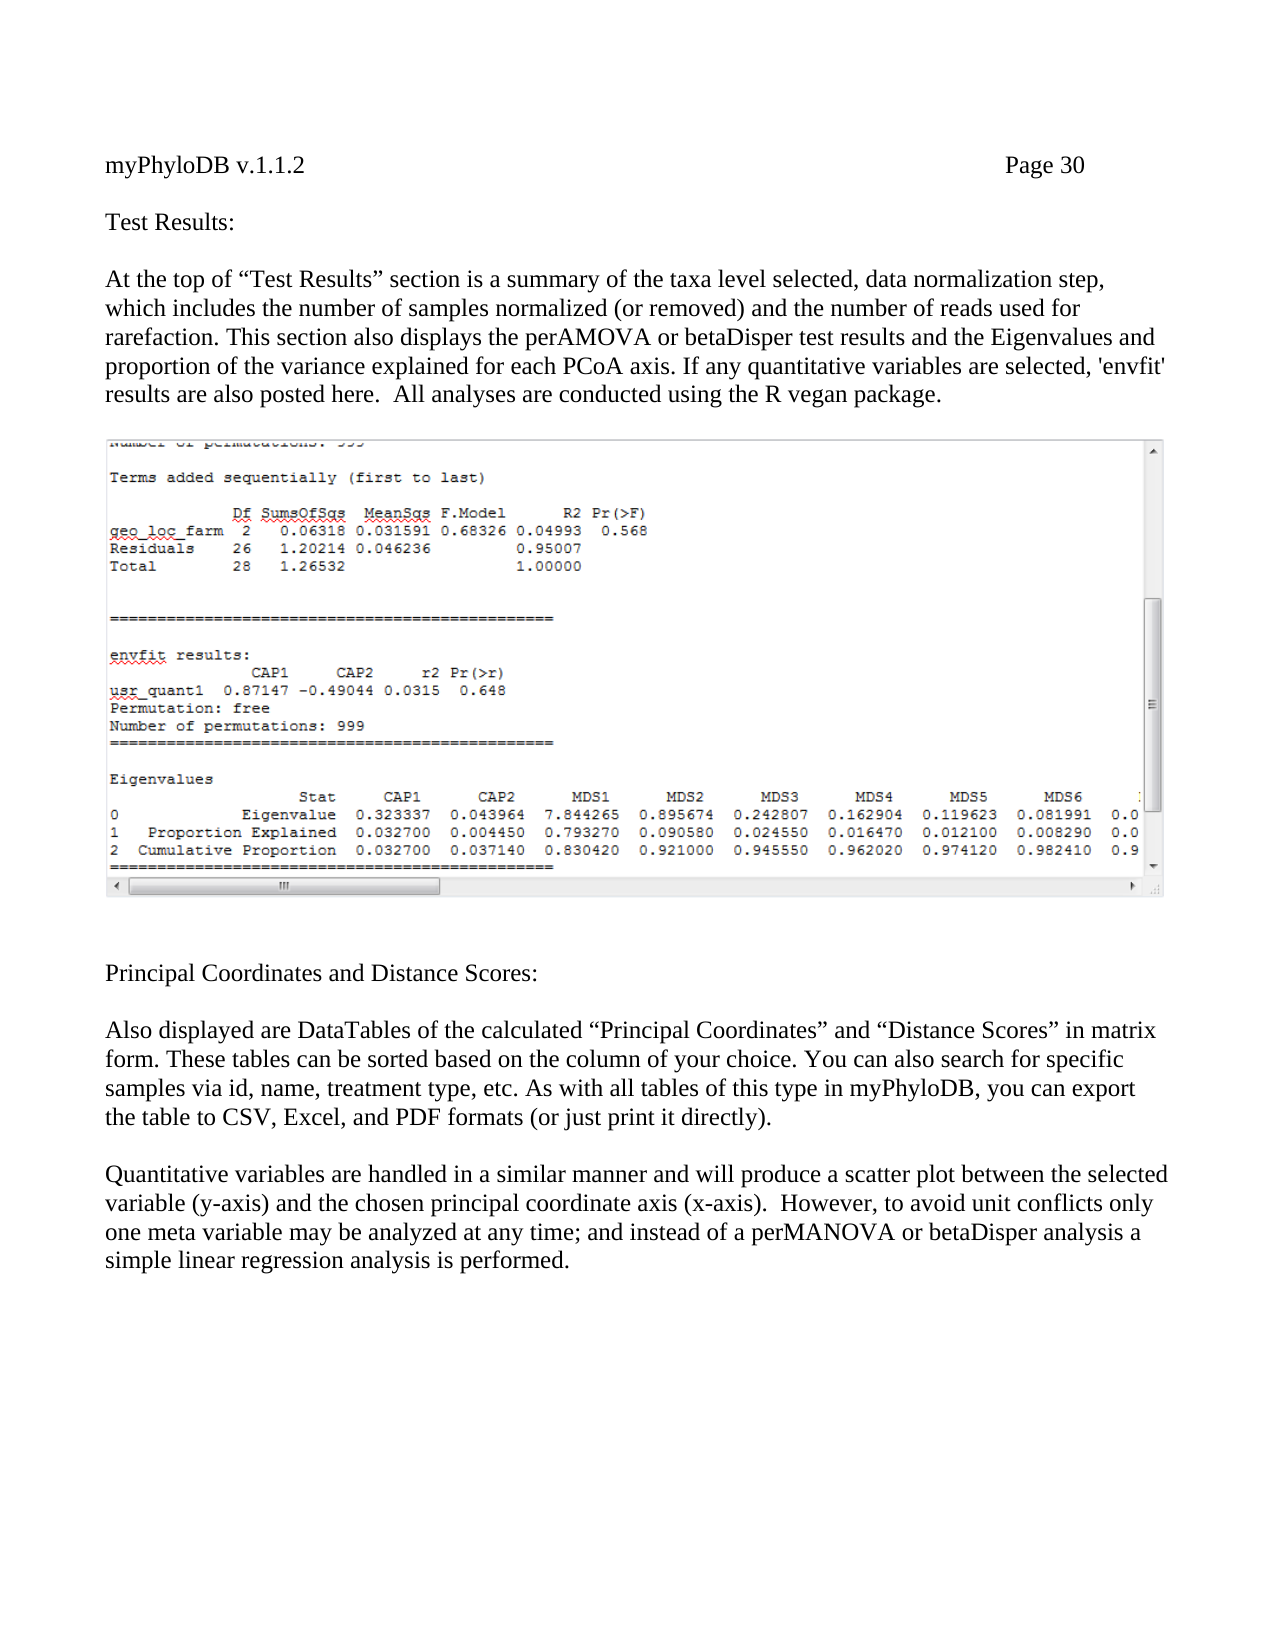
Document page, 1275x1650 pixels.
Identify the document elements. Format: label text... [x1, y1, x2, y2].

picture [105, 437, 1170, 901]
text Test Results: [105, 207, 1170, 236]
text At the top of “Test Results” section is a summary of the taxa level selected, data normalization step, which includes the number of samples normalized (or removed) and the number of reads used for rarefaction. This section also displays the perAMOVA or betaDisper test results and the Eigenvalues and proportion of the variance explained for each PCoA axis. If any quantitative variables are selected, 'envfit' results are also posted here. All analyses are conducted using the R vegan package. [105, 264, 1170, 408]
text Quantitative variables are handled in a similar manner and will produce a scatter plot between the selected variable (y-axis) and the chosen principal coordinate axis (x-axis). However, to avoid unit conflicts only one meta variable may be analyzed at any time; and instead of a perMANOVA or betaDisper analysis a simple linear regression analysis is performed. [105, 1159, 1170, 1274]
text Also displayed are DataTables of the calculated “Principal Coordinates” and “Distance Scores” in matrix form. These tables can be sorted based on the column of your choice. You can also search for specific samples via id, name, treatment type, etc. As with all tables of this type in myPhyloDB, you can export the table to CSV, Excel, and PDF formats (or just print it directly). [105, 1016, 1170, 1131]
text Principal Coordinates and Distance Scores: [105, 958, 1170, 987]
